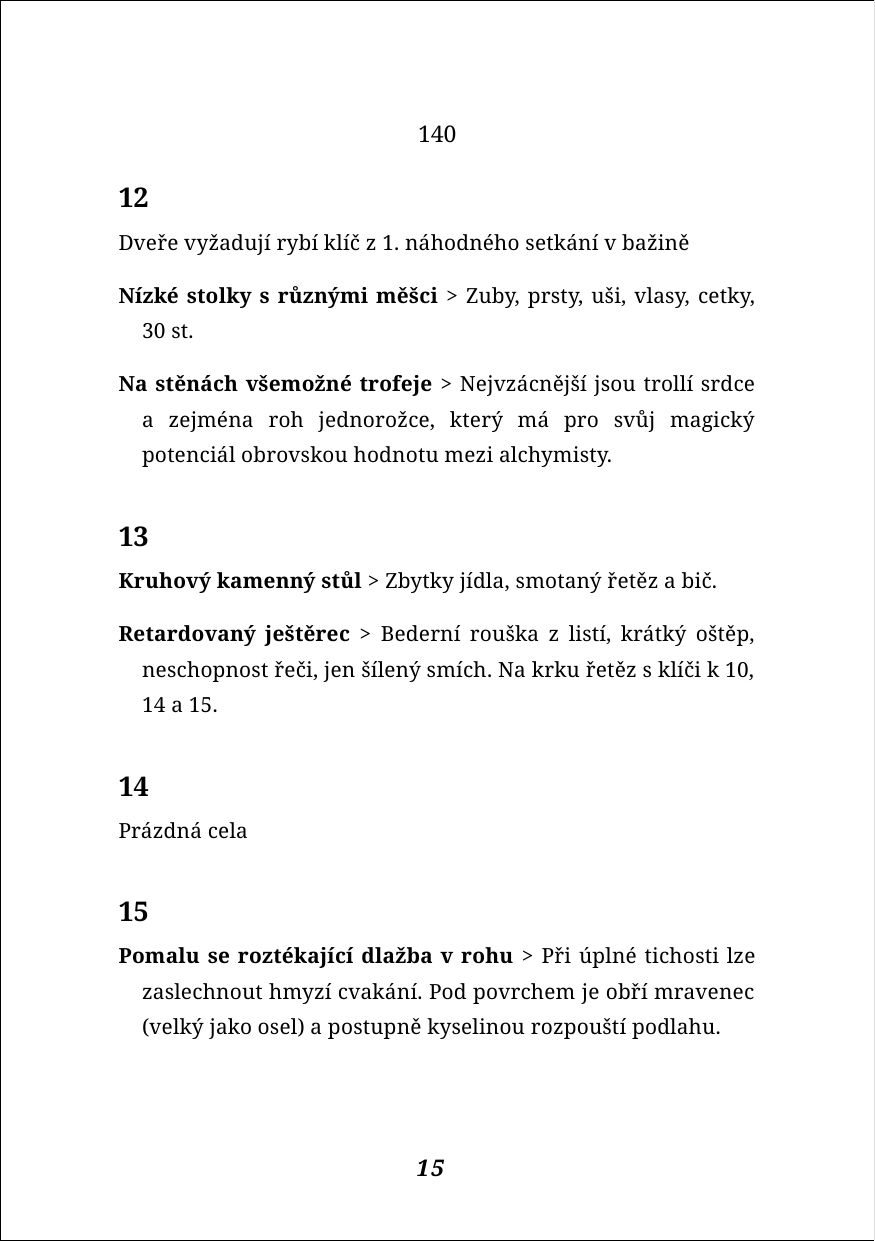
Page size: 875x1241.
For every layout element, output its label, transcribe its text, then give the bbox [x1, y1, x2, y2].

text Dveře vyžadují rybí klíč z 1. náhodného setkání v bažině [118, 228, 756, 256]
subtitle 14 [118, 767, 756, 804]
text Nízké stolky s různými měšci > Zuby, prsty, uši, vlasy, cetky, 30 st. [118, 281, 756, 345]
text Prázdná cela [118, 816, 756, 844]
subtitle 15 [118, 893, 756, 930]
text Kruhový kamenný stůl > Zbytky jídla, smotaný řetěz a bič. [118, 566, 756, 594]
text Na stěnách všemožné trofeje > Nejvzácnější jsou trollí srdce a zejména roh jednorožce, který má pro svůj magický potenciál obrovskou hodnotu mezi alchymisty. [118, 369, 756, 469]
subtitle 12 [118, 179, 756, 216]
subtitle 13 [118, 517, 756, 554]
text Pomalu se roztékající dlažba v rohu > Při úplné tichosti lze zaslechnout hmyzí cvakání. Pod povrchem je obří mravenec (velký jako osel) a postupně kyselinou rozpouští podlahu. [118, 941, 756, 1041]
text Retardovaný ještěrec > Bederní rouška z listí, krátký oštěp, neschopnost řeči, jen šílený smích. Na krku řetěz s klíči k 10, 14 a 15. [118, 619, 756, 719]
